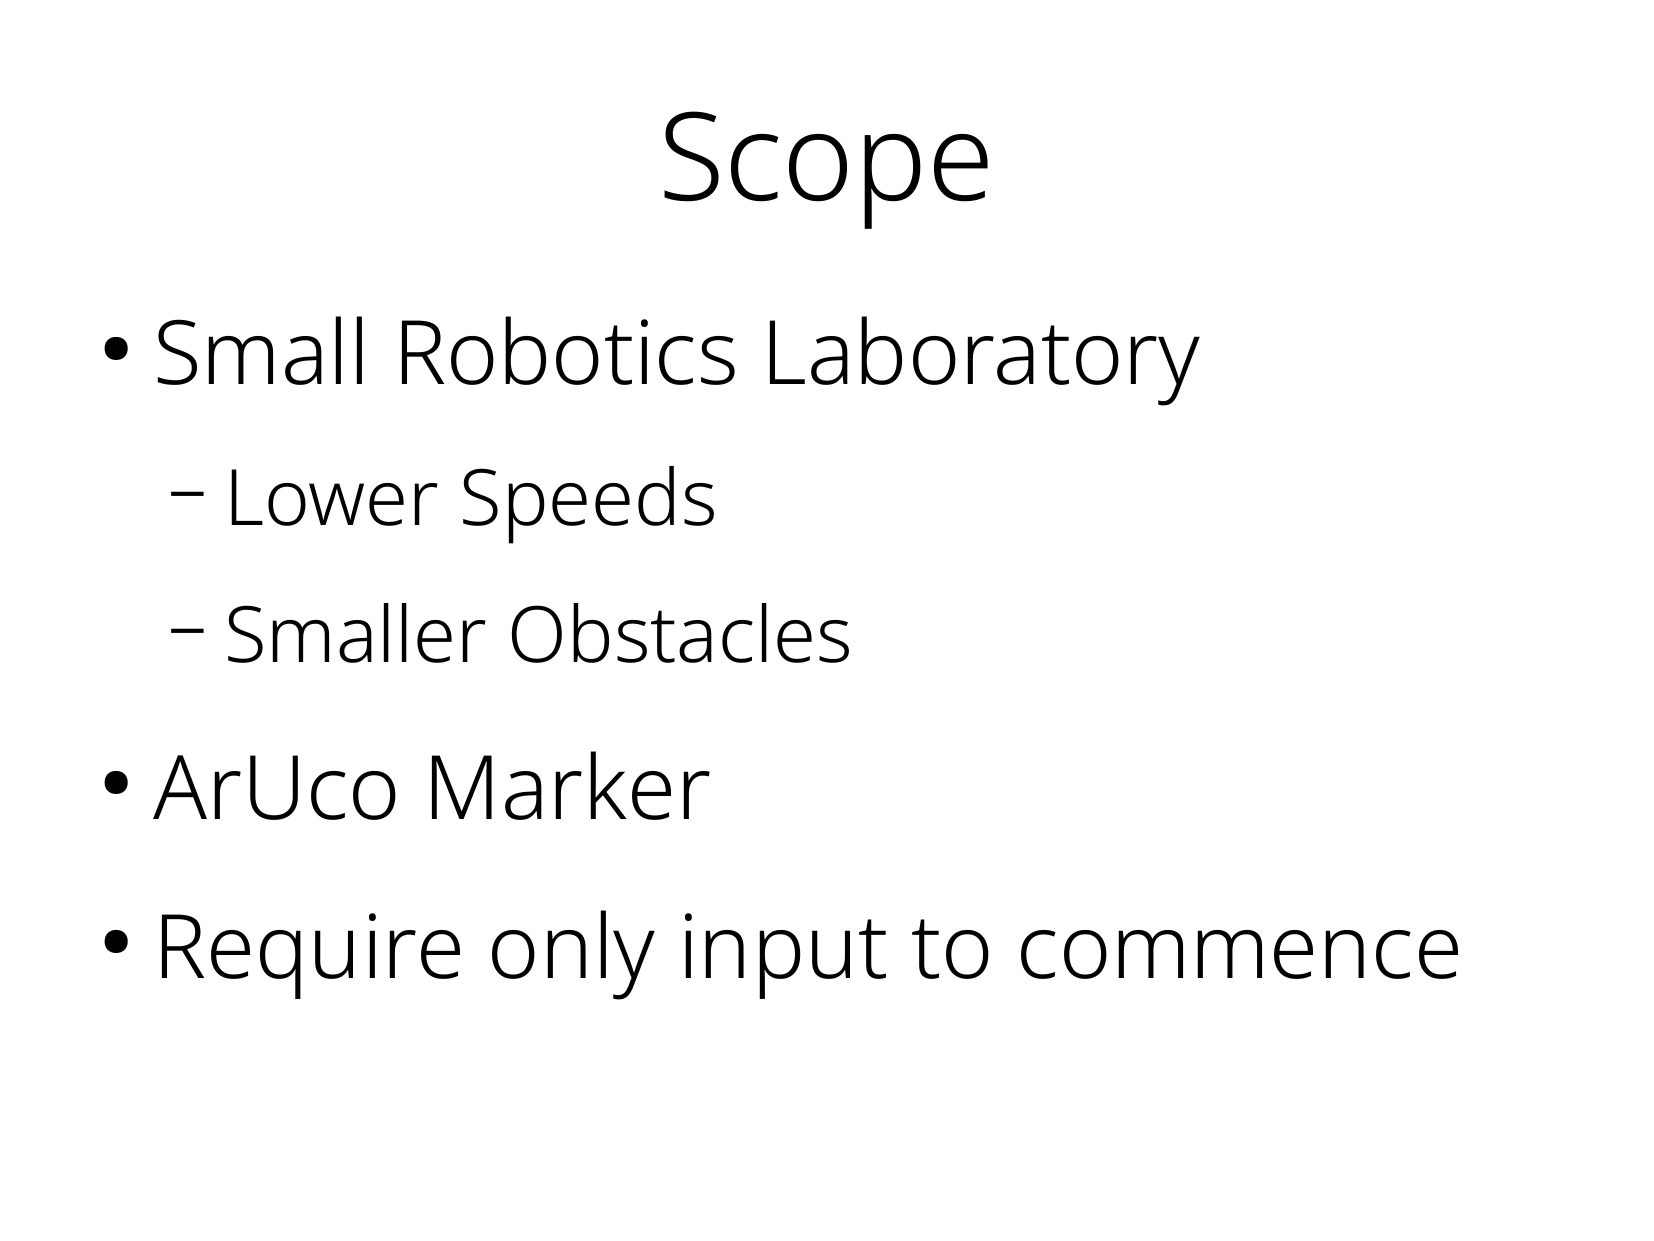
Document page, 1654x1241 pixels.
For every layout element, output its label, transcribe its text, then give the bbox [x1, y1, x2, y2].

list Small Robotics Laboratory Lower Speeds Smaller Obstacles ArUco Marker Require only input to commence [82, 290, 1571, 1010]
title Scope [82, 49, 1571, 257]
